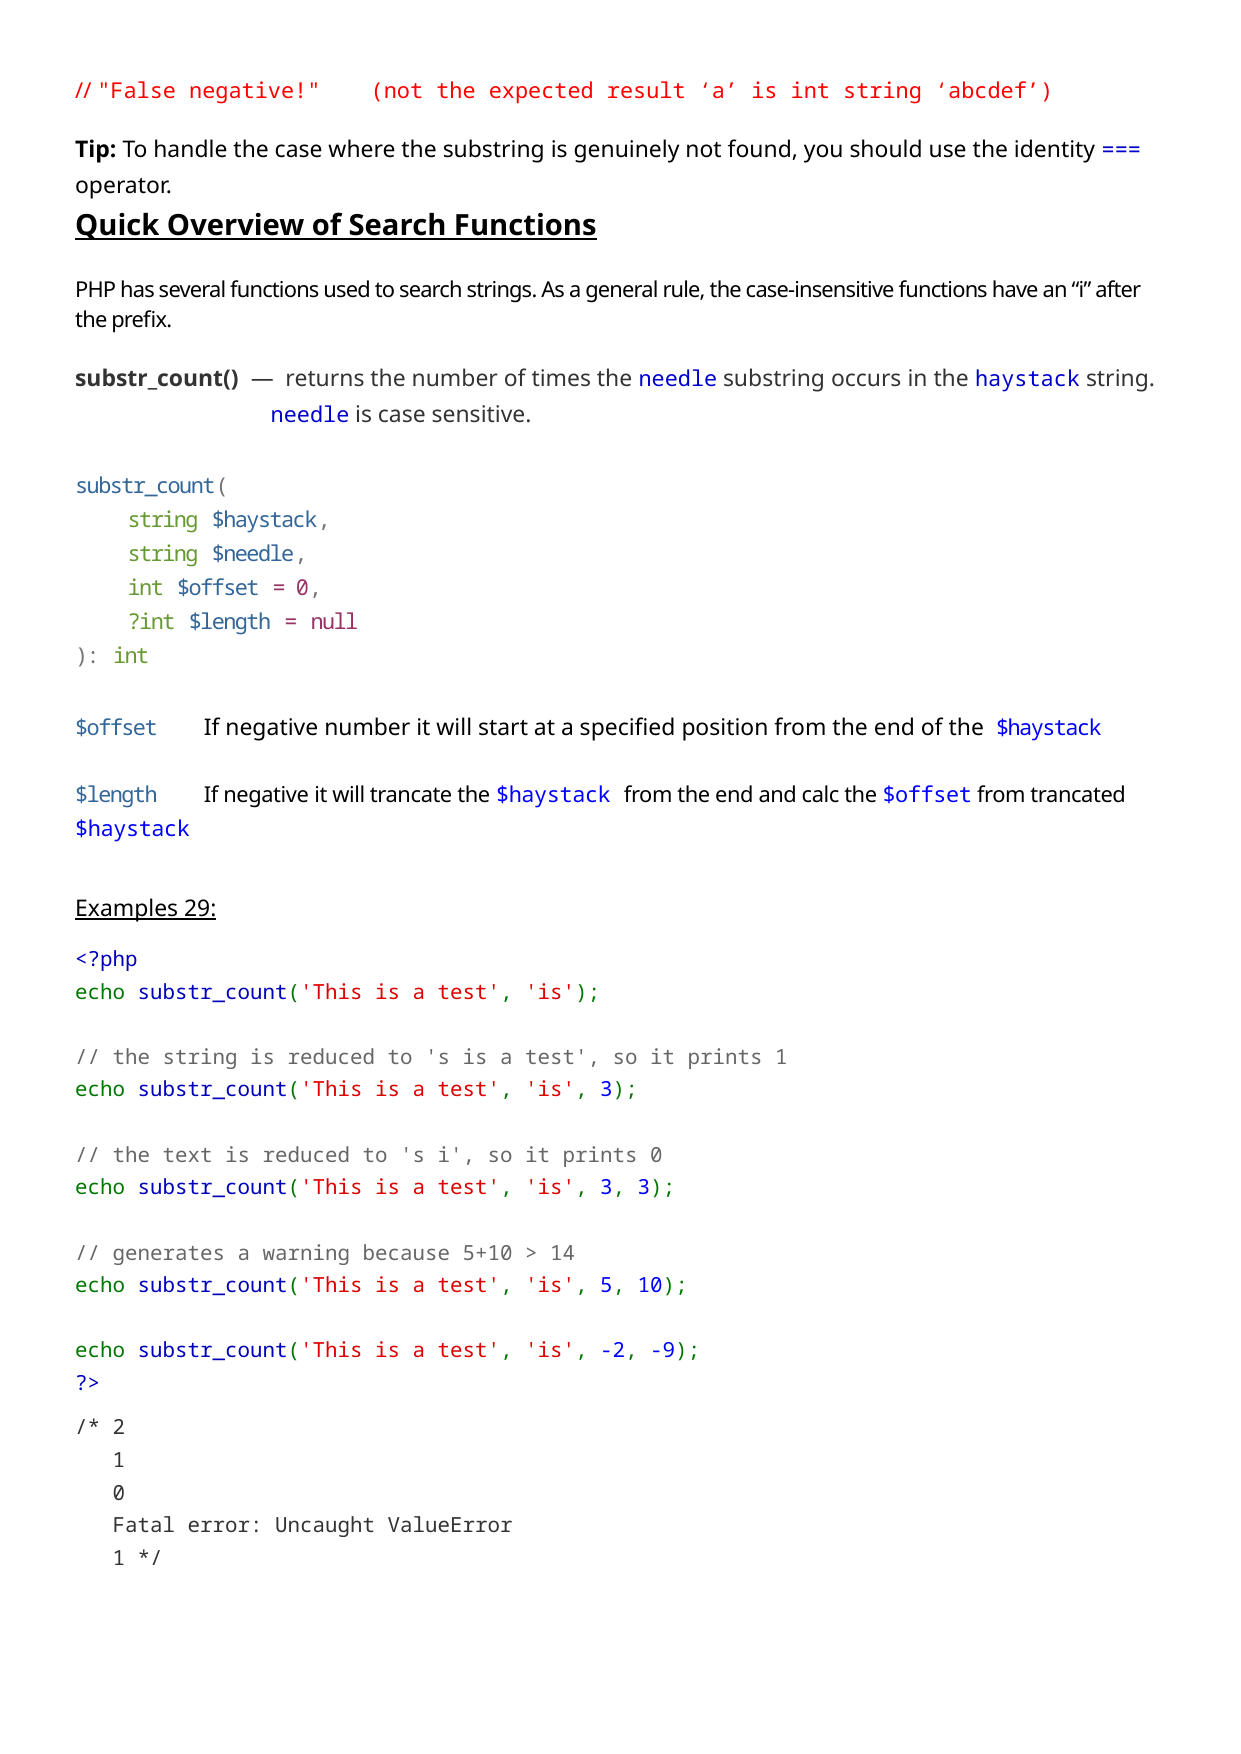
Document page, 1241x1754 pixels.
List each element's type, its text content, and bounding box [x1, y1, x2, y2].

text $offset If negative number it will start at a specified position from the end of the $haystack [75, 711, 1166, 742]
text Tip: To handle the case where the substring is genuinely not found, you should use the identity === operator. [75, 133, 1166, 200]
text substr_count( string $haystack, string $needle, int $offset = 0, ?int $length = null ): int [75, 470, 1166, 670]
text Quick Overview of Search Functions [75, 205, 1166, 244]
text needle is case sensitive. [75, 398, 1166, 429]
text $length If negative it will trancate the $haystack from the end and calc the $offset from trancated $haystack [75, 779, 1166, 843]
text Examples 29: [75, 892, 1166, 923]
text Fatal error: Uncaught ValueError [75, 1510, 1166, 1539]
text 0 [75, 1478, 1166, 1506]
text 1 [75, 1445, 1166, 1473]
text ?> [75, 1368, 1166, 1396]
text // "False negative!" (not the expected result ‘a’ is int string ‘abcdef’) [75, 75, 1166, 105]
text 1 */ [75, 1543, 1166, 1571]
text PHP has several functions used to search strings. As a general rule, the case-insensitive functions have an “i” after the prefix. [75, 274, 1166, 333]
text substr_count() — returns the number of times the needle substring occurs in the haystack string. [75, 362, 1166, 393]
text /* 2 [75, 1412, 1166, 1441]
text echo substr_count('This is a test', 'is', -2, -9); [75, 1335, 1166, 1364]
text <?php echo substr_count('This is a test', 'is'); // the string is reduced to 's is a test', so it prints 1 echo substr_count('This is a test', 'is', 3); // the text is reduced to 's i', so it prints 0 echo substr_count('This is a test', 'is', 3, 3); // generates a warning because 5+10 > 14 echo substr_count('This is a test', 'is', 5, 10); [75, 944, 1166, 1299]
